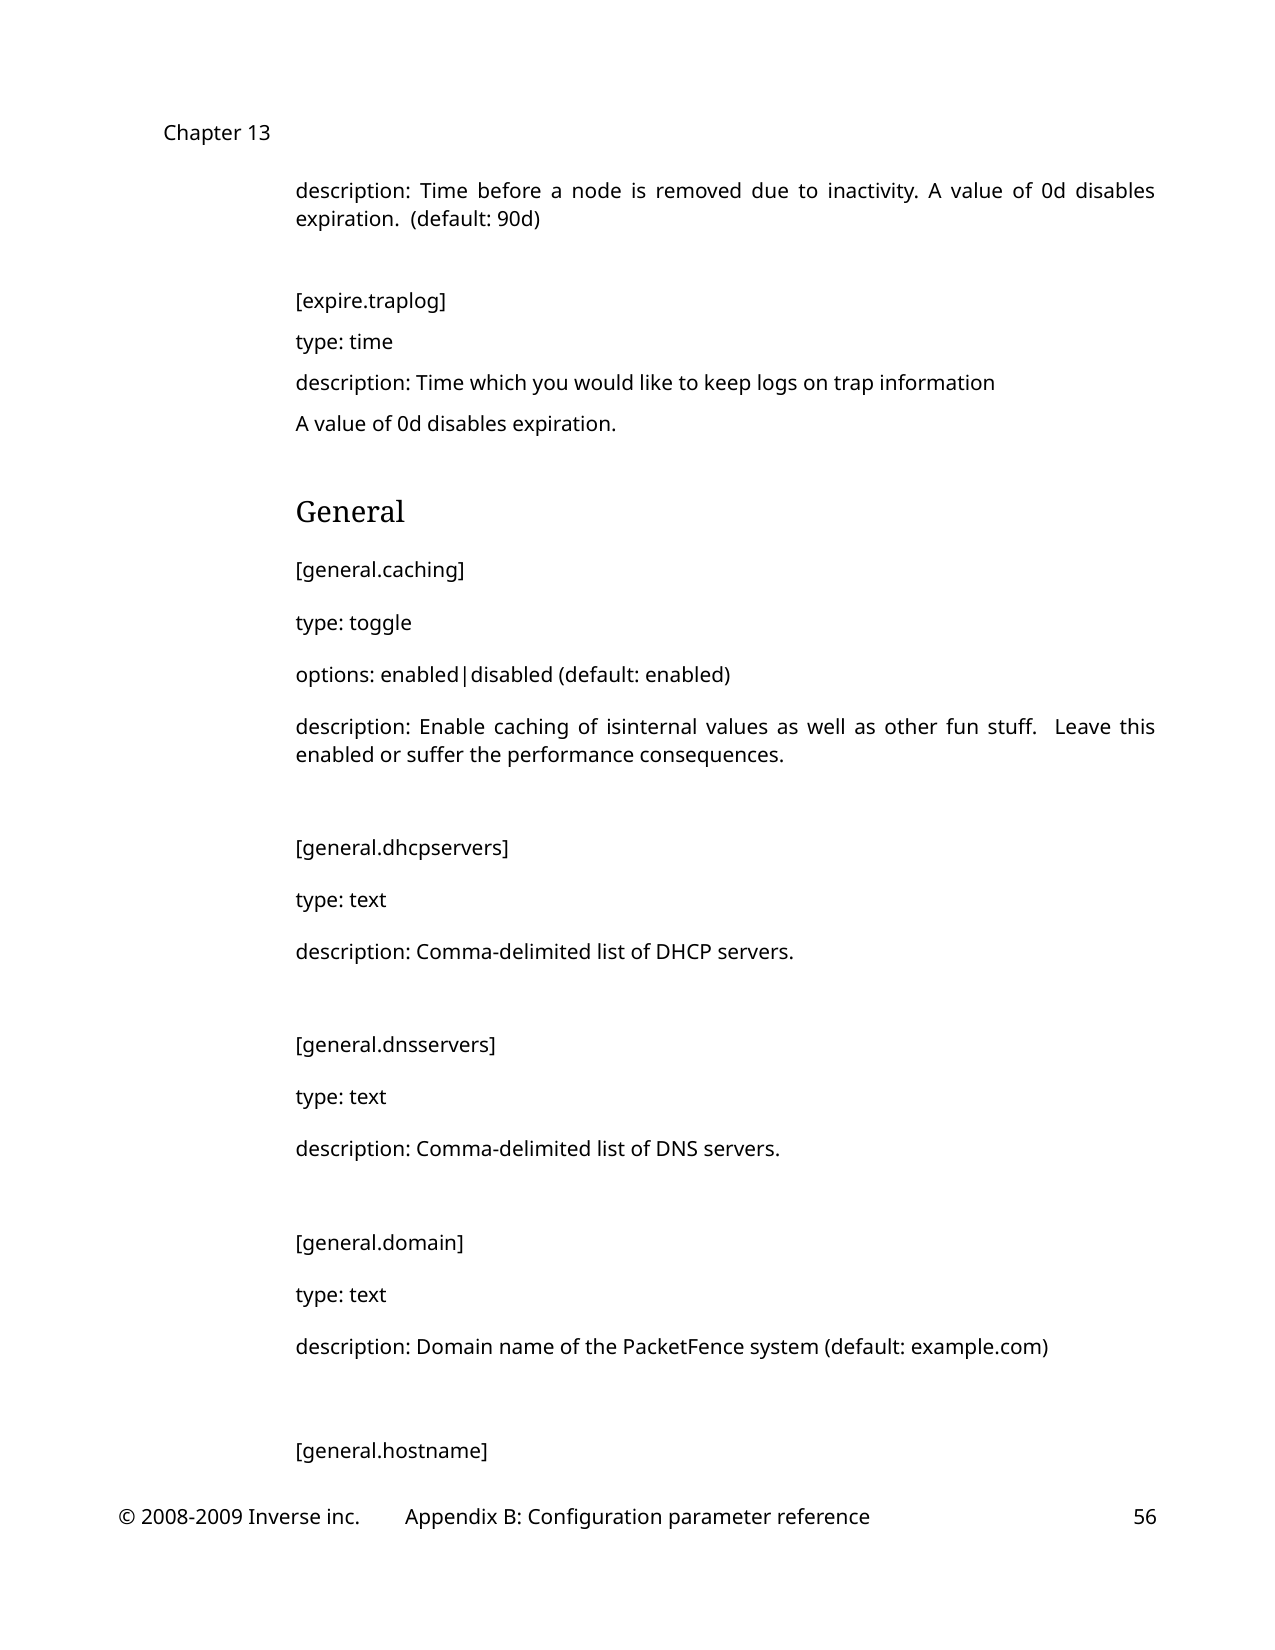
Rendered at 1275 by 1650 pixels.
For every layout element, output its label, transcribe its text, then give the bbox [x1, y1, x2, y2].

text type: time [295, 327, 1157, 356]
text description: Enable caching of isinternal values as well as other fun stuff. Leave this enabled or suffer the performance consequences. [295, 712, 1157, 769]
text [general.caching] [295, 556, 1157, 584]
text description: Comma-delimited list of DNS servers. [295, 1134, 1157, 1163]
text A value of 0d disables expiration. [295, 409, 1157, 438]
text description: Time which you would like to keep logs on trap information [295, 368, 1157, 397]
text description: Domain name of the PacketFence system (default: example.com) [295, 1332, 1157, 1360]
text options: enabled|disabled (default: enabled) [295, 660, 1157, 688]
text type: toggle [295, 608, 1157, 636]
text [general.domain] [295, 1228, 1157, 1256]
text [expire.traplog] [295, 286, 1157, 315]
subtitle General [295, 491, 1157, 531]
text [general.hostname] [295, 1436, 1157, 1464]
text description: Time before a node is removed due to inactivity. A value of 0d disables expiration. (default: 90d) [295, 176, 1157, 233]
text type: text [295, 1082, 1157, 1111]
text [general.dnsservers] [295, 1030, 1157, 1059]
text description: Comma-delimited list of DHCP servers. [295, 937, 1157, 966]
text type: text [295, 885, 1157, 914]
text type: text [295, 1280, 1157, 1308]
text [general.dhcpservers] [295, 833, 1157, 862]
